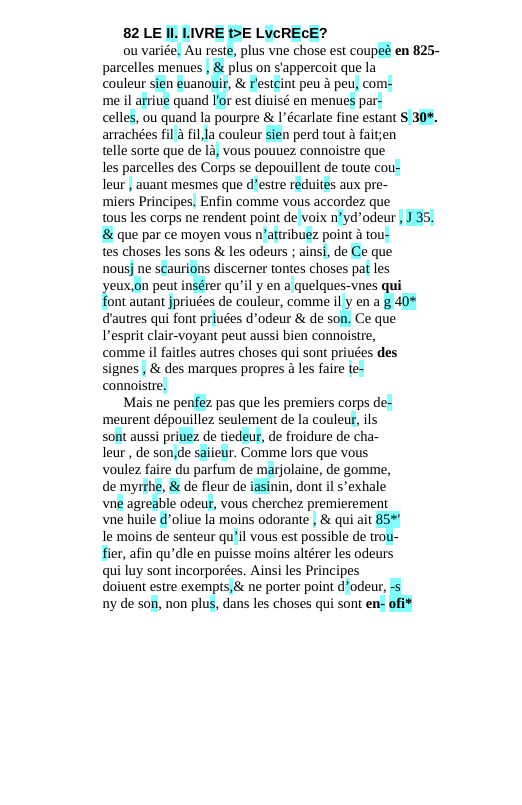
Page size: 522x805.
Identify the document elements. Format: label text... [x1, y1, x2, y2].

text ou variée. Au reste, plus vne chose est coupeè en 825- parcelles menues , & plus on s'appercoit que la couleur sien euanouir, & r'estcint peu à peu, com- me il arriue quand l'or est diuisé en menues par- celles, ou quand la pourpre & l’écarlate fine estant S 30*. arrachées fil à fil,la couleur sien perd tout à fait;en telle sorte que de là, vous pouuez connoistre que les parcelles des Corps se depouillent de toute cou- leur , auant mesmes que d’estre reduites aux pre- miers Principes. Enfin comme vous accordez que tous les corps ne rendent point de voix n’yd’odeur , J 35. & que par ce moyen vous n’attribuez point à tou- tes choses les sons & les odeurs ; ainsi, de Ce que nousj ne scaurions discerner tontes choses pat les yeux,on peut insérer qu’il y en a quelques-vnes qui font autant jpriuées de couleur, comme il y en a g 40* d'autres qui font priuées d’odeur & de son. Ce que l’esprit clair-voyant peut aussi bien connoistre, comme il faitles autres choses qui sont priuées des signes , & des marques propres à les faire te- connoistre. [102, 42, 499, 394]
text Mais ne penfez pas que les premiers corps de- meurent dépouillez seulement de la couleur, ils sont aussi priuez de tiedeur, de froidure de cha- leur , de son,de saiieur. Comme lors que vous voulez faire du parfum de marjolaine, de gomme, de myrrhe, & de fleur de iasinin, dont il s’exhale vne agreable odeur, vous cherchez premierement vne huile d’oliue la moins odorante , & qui ait 85*' le moins de senteur qu’il vous est possible de trou- fier, afin qu’dle en puisse moins altérer les odeurs qui luy sont incorporées. Ainsi les Principes doiuent estre exempts,& ne porter point d’odeur, -s ny de son, non plus, dans les choses qui sont en- ofi* [102, 394, 499, 612]
text 82 LE II. I.IVRE t>E LvcREcE? [102, 25, 499, 42]
